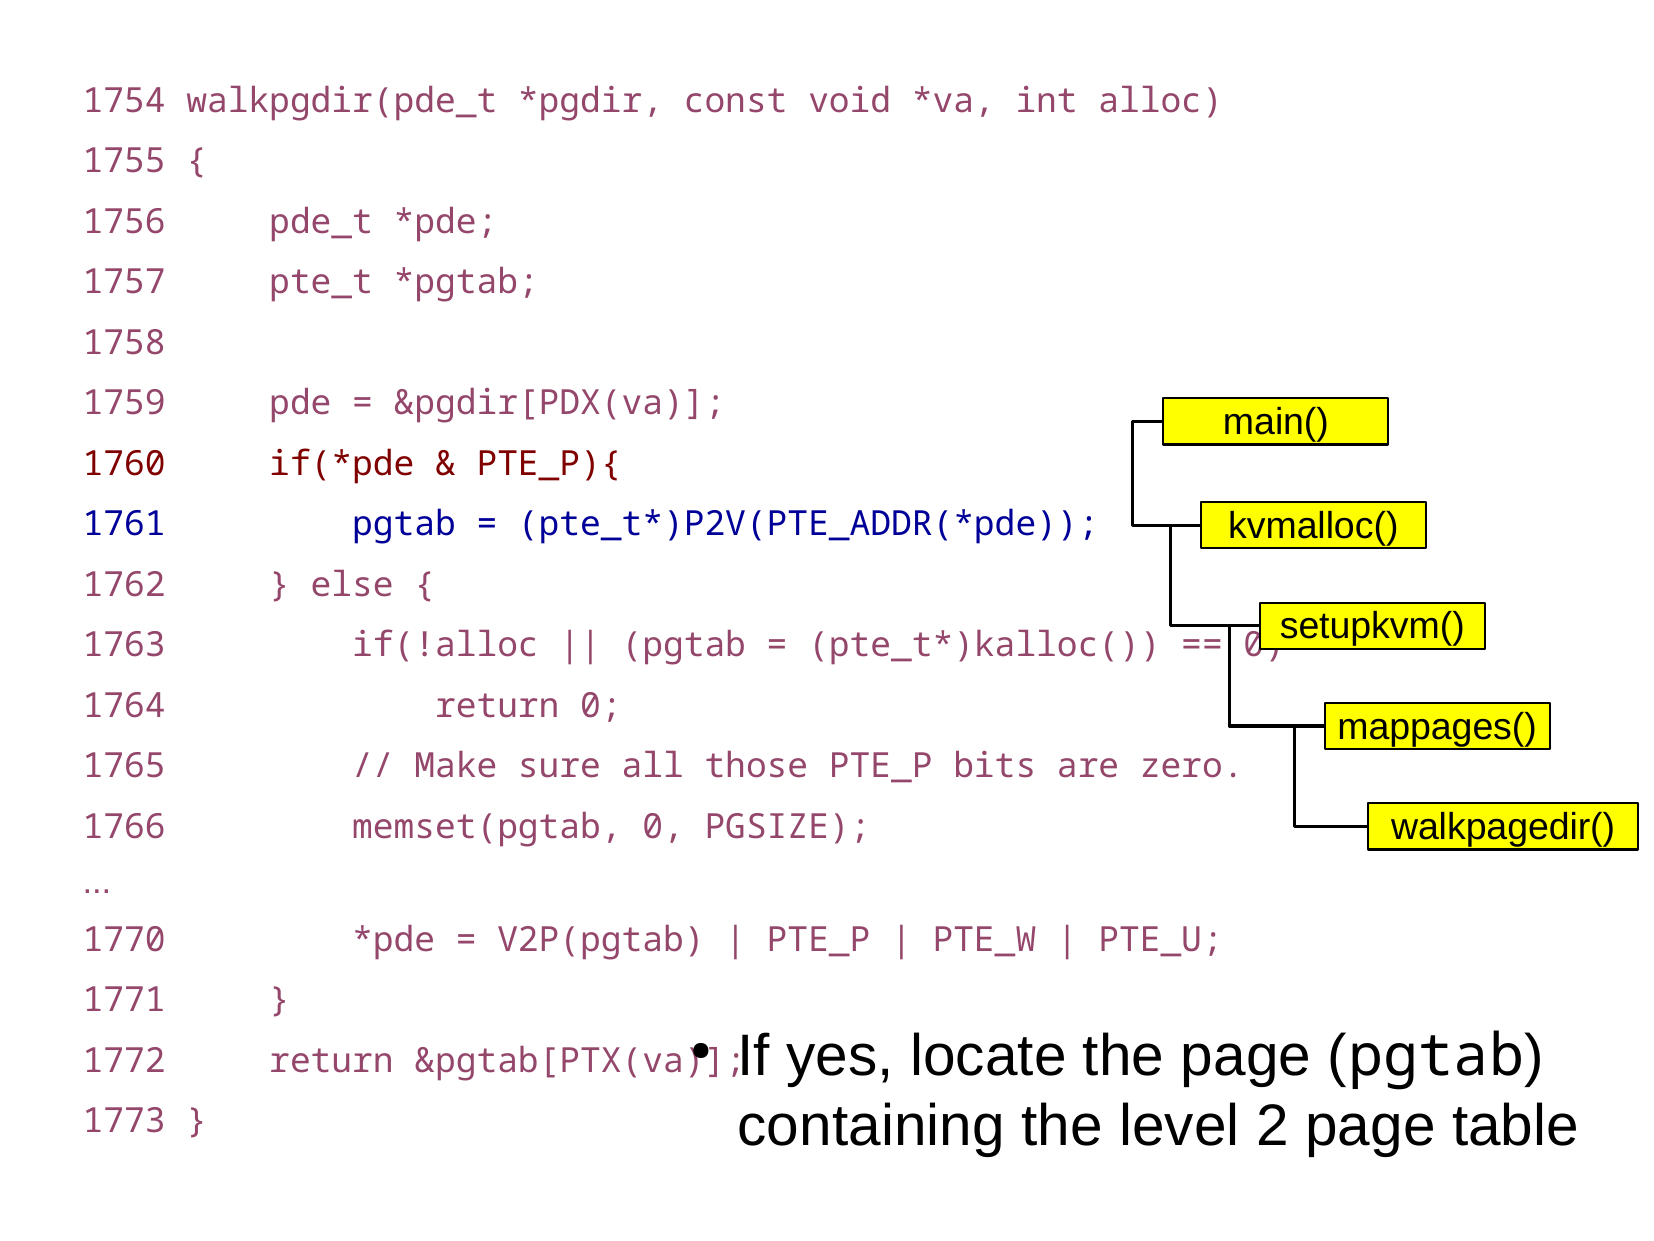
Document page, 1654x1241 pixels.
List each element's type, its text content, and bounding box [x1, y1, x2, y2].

text_box setupkvm() [1259, 602, 1485, 649]
text_box mappages() [1324, 702, 1550, 750]
list 1754 walkpgdir(pde_t *pgdir, const void *va, int alloc) 1755 { 1756 pde_t *pde; 1757 pte_t *pgtab; 1758 1759 pde = &pgdir[PDX(va)]; 1760 if(*pde & PTE_P){ 1761 pgtab = (pte_t*)P2V(PTE_ADDR(*pde)); 1762 } else { 1763 if(!alloc || (pgtab = (pte_t*)kalloc()) == 0) 1764 return 0; 1765 // Make sure all those PTE_P bits are zero. 1766 memset(pgtab, 0, PGSIZE); ... 1770 *pde = V2P(pgtab) | PTE_P | PTE_W | PTE_U; 1771 } 1772 return &pgtab[PTX(va)]; 1773 } [82, 75, 1571, 1163]
text_box main() [1163, 398, 1389, 445]
text_box kvmalloc() [1200, 502, 1426, 549]
list If yes, locate the page (pgtab) containing the level 2 page table [675, 1012, 1613, 1201]
text_box walkpagedir() [1367, 803, 1639, 850]
